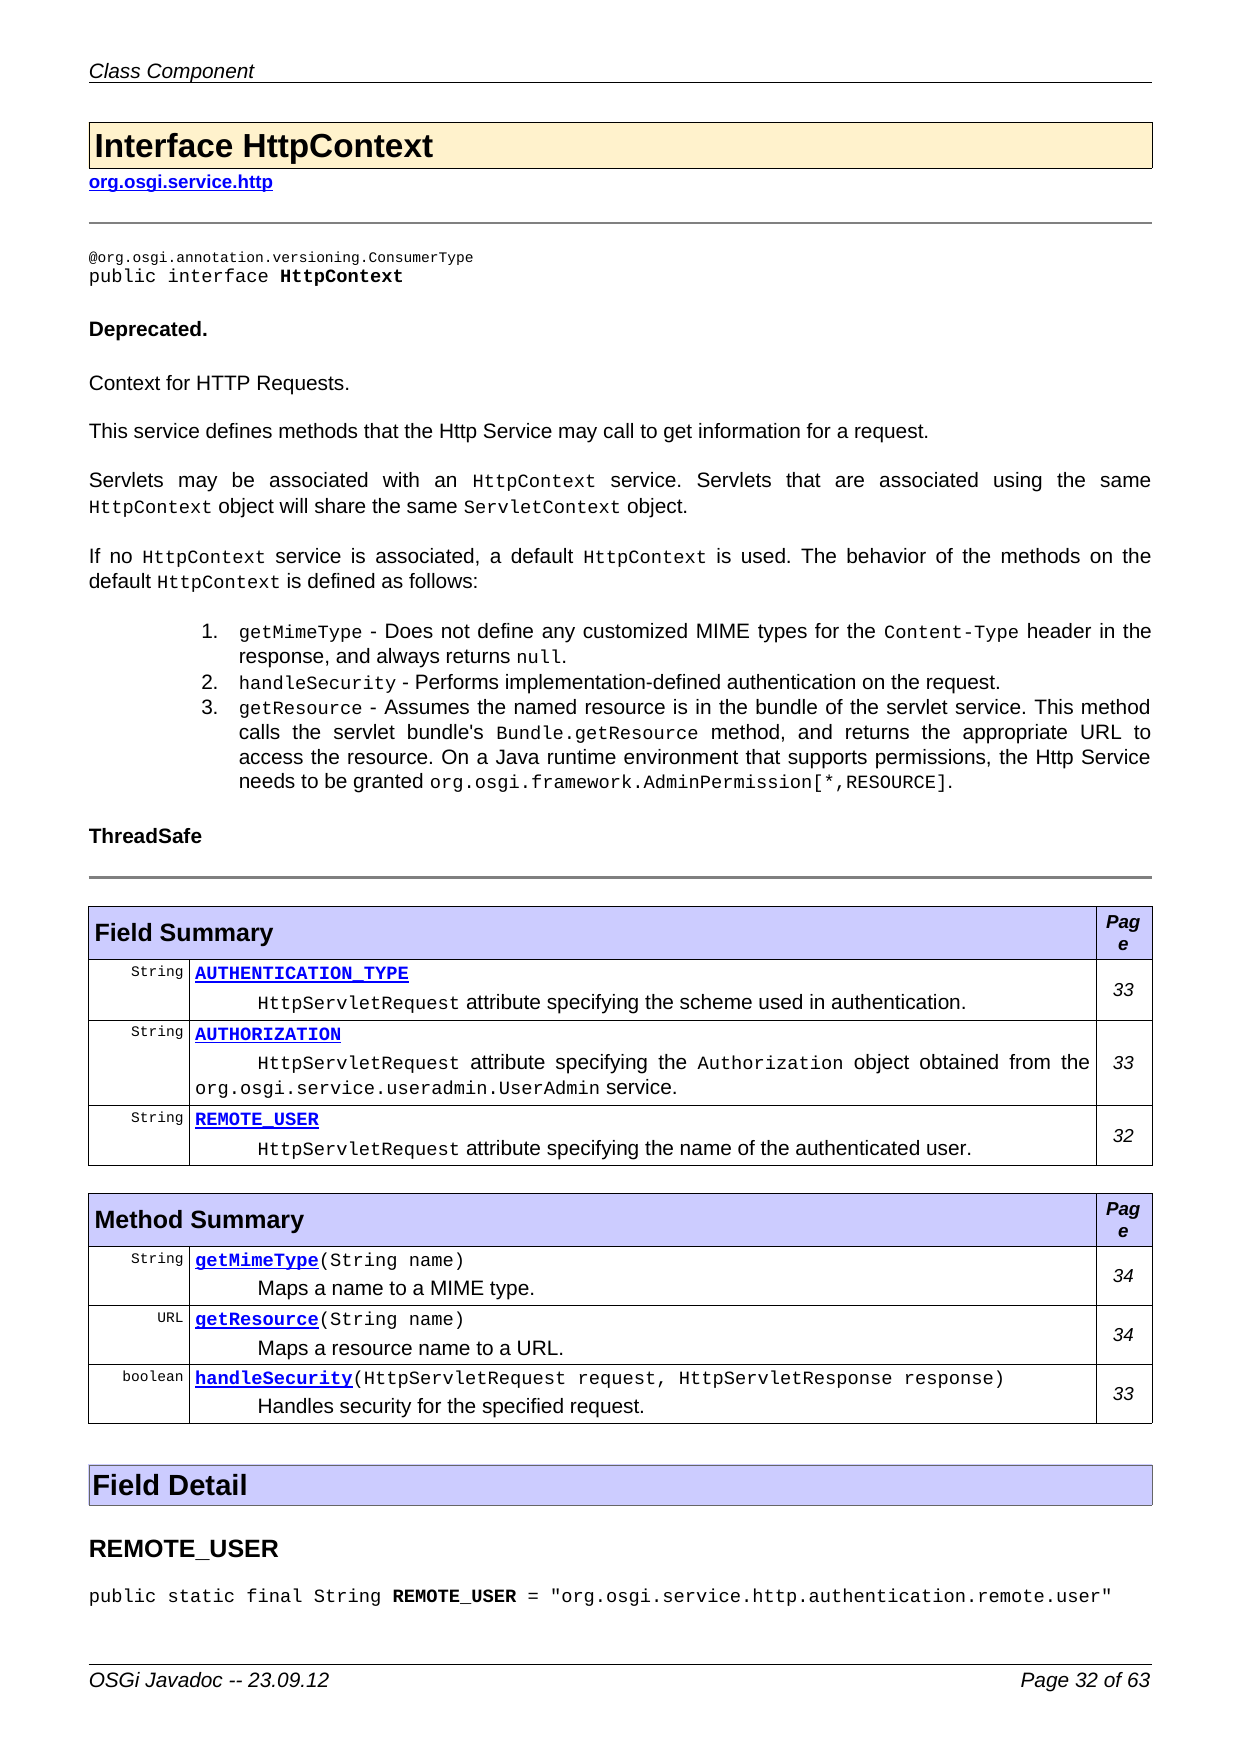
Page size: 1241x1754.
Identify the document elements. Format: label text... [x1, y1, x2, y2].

text org.osgi.service.http [88, 171, 1152, 193]
table_cell 33 [1097, 1021, 1152, 1105]
list getResource - Assumes the named resource is in the bundle of the servlet service. This method calls the servlet bundle's Bundle.getResource method, and returns the appropriate URL to access the resource. On a Java runtime environment that supports permissions, the Http Service needs to be granted org.osgi.framework.AdminPermission[*,RESOURCE]. [201, 695, 1152, 794]
text Servlets may be associated with an HttpContext service. Servlets that are associated using the same HttpContext object will share the same ServletContext object. [88, 468, 1152, 519]
table_cell 32 [1097, 1106, 1152, 1165]
table_cell getResource(String name) Maps a resource name to a URL. [190, 1306, 1096, 1364]
table_cell 33 [1097, 1365, 1152, 1423]
table_header Method Summary [89, 1194, 1096, 1246]
table_cell 34 [1097, 1306, 1152, 1364]
subtitle Field Detail [90, 1466, 1152, 1505]
table_cell getMimeType(String name) Maps a name to a MIME type. [190, 1247, 1096, 1305]
table_cell boolean [89, 1365, 189, 1423]
table_cell URL [89, 1306, 189, 1364]
table_cell String [89, 1106, 189, 1165]
table_cell AUTHORIZATION HttpServletRequest attribute specifying the Authorization object obtained from the org.osgi.service.useradmin.UserAdmin service. [190, 1021, 1096, 1105]
table_header Page [1097, 1194, 1152, 1246]
text Context for HTTP Requests. [88, 370, 1152, 394]
table_cell String [89, 960, 189, 1019]
table_cell AUTHENTICATION_TYPE HttpServletRequest attribute specifying the scheme used in authentication. [190, 960, 1096, 1019]
table_header Page [1097, 907, 1152, 959]
text This service defines methods that the Http Service may call to get information for a request. [88, 419, 1152, 443]
list handleSecurity - Performs implementation-defined authentication on the request. [201, 669, 1152, 695]
table_cell handleSecurity(HttpServletRequest request, HttpServletResponse response) Handles security for the specified request. [190, 1365, 1096, 1423]
text ThreadSafe [88, 823, 1152, 847]
text Deprecated. [88, 317, 1152, 341]
text @org.osgi.annotation.versioning.ConsumerType public interface HttpContext [88, 250, 1152, 288]
table_cell REMOTE_USER HttpServletRequest attribute specifying the name of the authenticated user. [190, 1106, 1096, 1165]
table_cell 33 [1097, 960, 1152, 1019]
table_cell String [89, 1021, 189, 1105]
table_cell 34 [1097, 1247, 1152, 1305]
list getMimeType - Does not define any customized MIME types for the Content-Type header in the response, and always returns null. [201, 619, 1152, 669]
table_cell String [89, 1247, 189, 1305]
text public static final String REMOTE_USER = "org.osgi.service.http.authentication.remote.user" [88, 1587, 1152, 1608]
table_header Field Summary [89, 907, 1096, 959]
subtitle Interface HttpContext [90, 123, 1152, 168]
subtitle REMOTE_USER [88, 1534, 1152, 1562]
text If no HttpContext service is associated, a default HttpContext is used. The behavior of the methods on the default HttpContext is defined as follows: [88, 544, 1152, 594]
